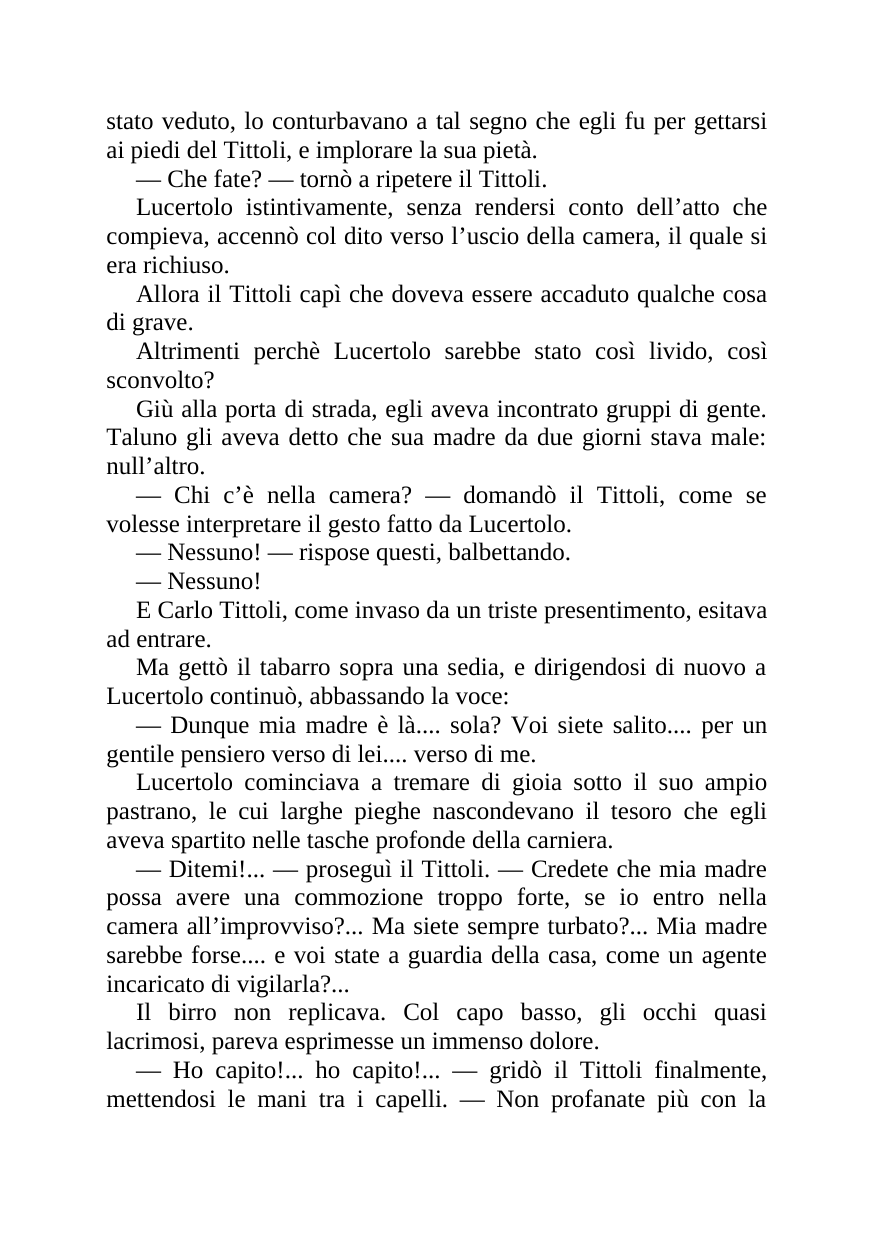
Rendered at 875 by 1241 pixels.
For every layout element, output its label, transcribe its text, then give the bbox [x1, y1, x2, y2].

text — Chi c’è nella camera? — domandò il Tittoli, come se volesse interpretare il gesto fatto da Lucertolo. [106, 480, 768, 537]
text — Ho capito!... ho capito!... — gridò il Tittoli finalmente, mettendosi le mani tra i capelli. — Non profanate più con la [106, 1055, 768, 1112]
text Lucertolo istintivamente, senza rendersi conto dell’atto che compieva, accennò col dito verso l’uscio della camera, il quale si era richiuso. [106, 192, 768, 279]
text — Nessuno! — rispose questi, balbettando. [106, 537, 768, 566]
text Il birro non replicava. Col capo basso, gli occhi quasi lacrimosi, pareva esprimesse un immenso dolore. [106, 997, 768, 1055]
text — Dunque mia madre è là.... sola? Voi siete salito.... per un gentile pensiero verso di lei.... verso di me. [106, 710, 768, 767]
text stato veduto, lo conturbavano a tal segno che egli fu per gettarsi ai piedi del Tittoli, e implorare la sua pietà. [106, 106, 768, 164]
text Altrimenti perchè Lucertolo sarebbe stato così livido, così sconvolto? [106, 336, 768, 394]
text Allora il Tittoli capì che doveva essere accaduto qualche cosa di grave. [106, 279, 768, 336]
text Ma gettò il tabarro sopra una sedia, e dirigendosi di nuovo a Lucertolo continuò, abbassando la voce: [106, 652, 768, 710]
text E Carlo Tittoli, come invaso da un triste presentimento, esitava ad entrare. [106, 595, 768, 652]
text Giù alla porta di strada, egli aveva incontrato gruppi di gente. Taluno gli aveva detto che sua madre da due giorni stava male: null’altro. [106, 394, 768, 480]
text Lucertolo cominciava a tremare di gioia sotto il suo ampio pastrano, le cui larghe pieghe nascondevano il tesoro che egli aveva spartito nelle tasche profonde della carniera. [106, 767, 768, 854]
text — Nessuno! [106, 566, 768, 595]
text — Ditemi!... — proseguì il Tittoli. — Credete che mia madre possa avere una commozione troppo forte, se io entro nella camera all’improvviso?... Ma siete sempre turbato?... Mia madre sarebbe forse.... e voi state a guardia della casa, come un agente incaricato di vigilarla?... [106, 854, 768, 997]
text — Che fate? — tornò a ripetere il Tittoli. [106, 164, 768, 192]
